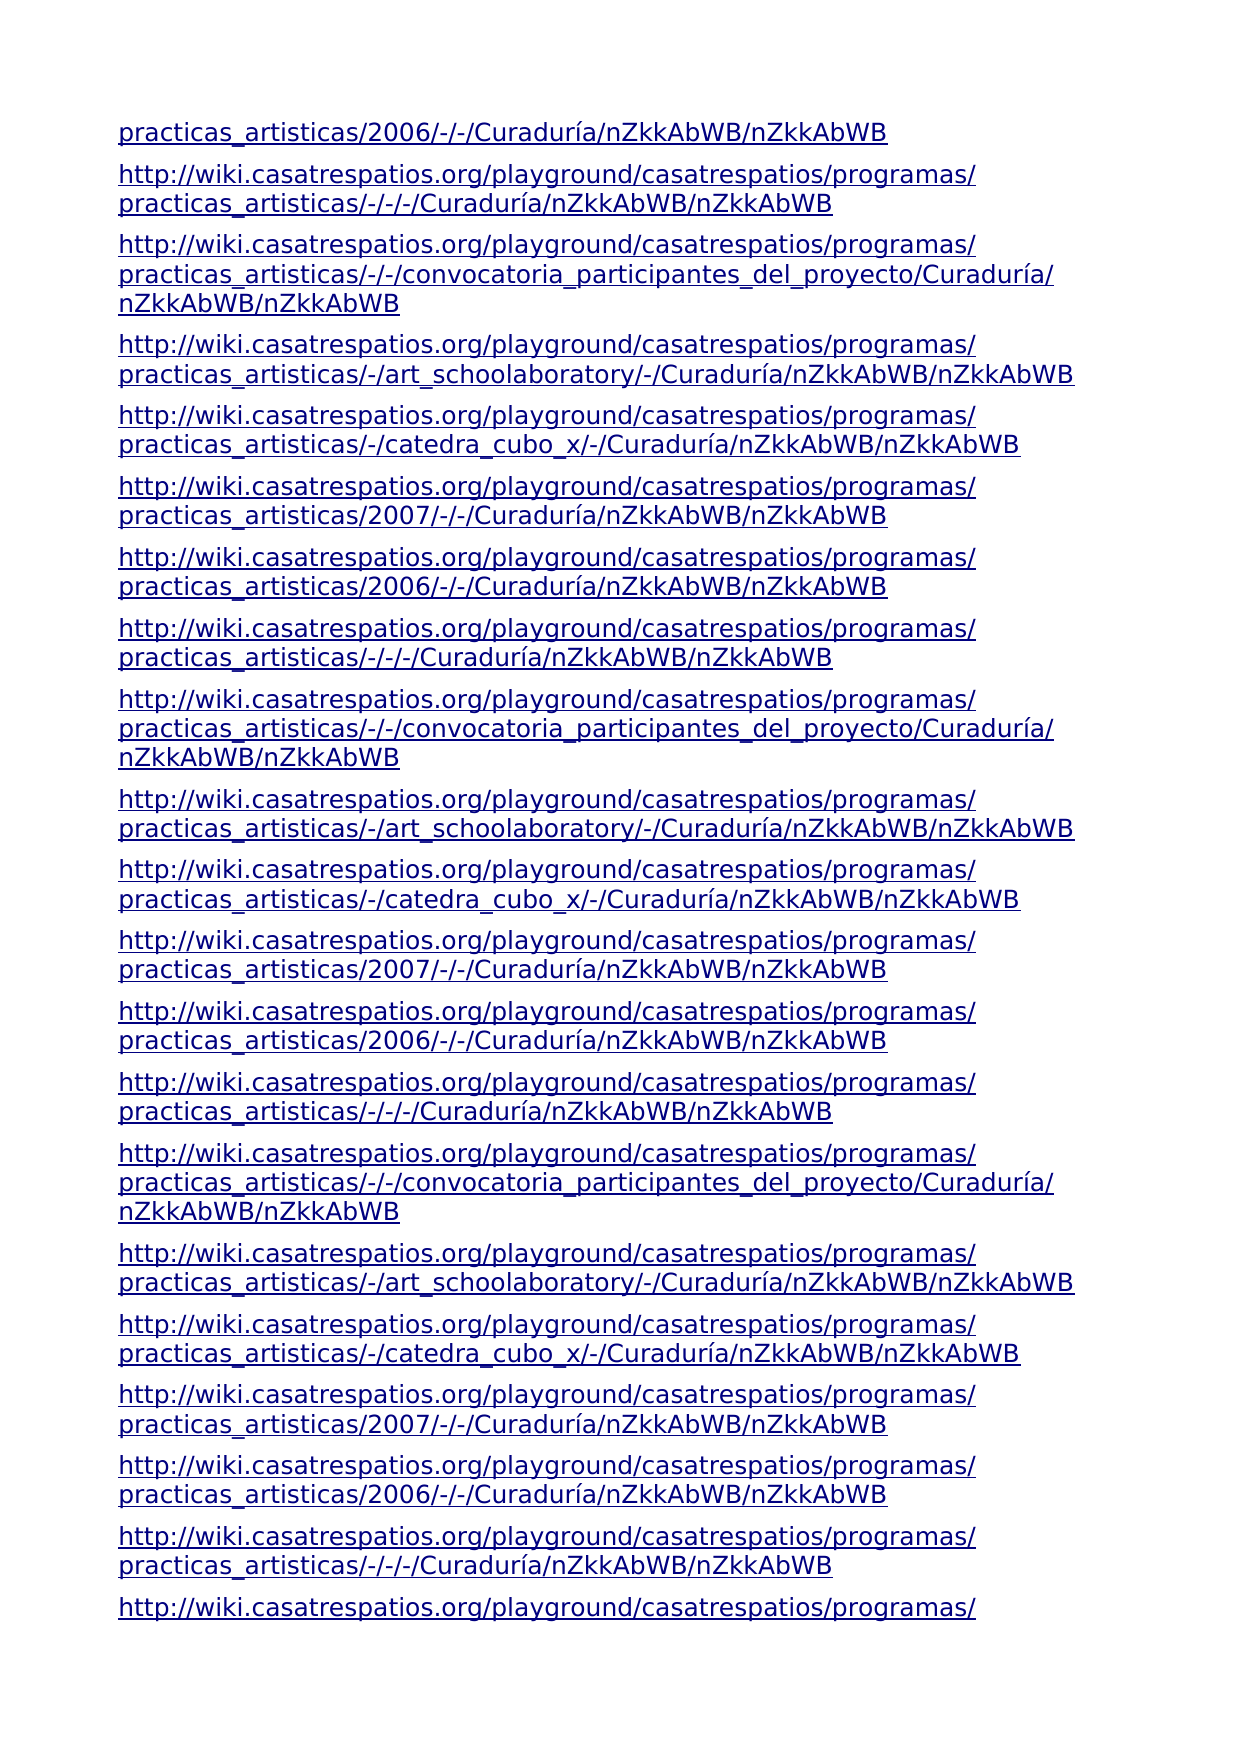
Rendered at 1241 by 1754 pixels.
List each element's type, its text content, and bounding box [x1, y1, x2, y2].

text http://wiki.casatrespatios.org/playground/casatrespatios/programas/practicas_artisticas/-/-/-/Curaduría/nZkkAbWB/nZkkAbWB [118, 160, 1122, 218]
text http://wiki.casatrespatios.org/playground/casatrespatios/programas/practicas_artisticas/-/-/convocatoria_participantes_del_proyecto/Curaduría/nZkkAbWB/nZkkAbWB [118, 1139, 1122, 1226]
text http://wiki.casatrespatios.org/playground/casatrespatios/programas/practicas_artisticas/2007/-/-/Curaduría/nZkkAbWB/nZkkAbWB [118, 926, 1122, 985]
text http://wiki.casatrespatios.org/playground/casatrespatios/programas/practicas_artisticas/-/catedra_cubo_x/-/Curaduría/nZkkAbWB/nZkkAbWB [118, 1310, 1122, 1368]
text http://wiki.casatrespatios.org/playground/casatrespatios/programas/practicas_artisticas/-/art_schoolaboratory/-/Curaduría/nZkkAbWB/nZkkAbWB [118, 785, 1122, 843]
text http://wiki.casatrespatios.org/playground/casatrespatios/programas/practicas_artisticas/-/-/-/Curaduría/nZkkAbWB/nZkkAbWB [118, 614, 1122, 672]
text practicas_artisticas/2006/-/-/Curaduría/nZkkAbWB/nZkkAbWB [118, 118, 1122, 147]
text http://wiki.casatrespatios.org/playground/casatrespatios/programas/practicas_artisticas/-/-/-/Curaduría/nZkkAbWB/nZkkAbWB [118, 1522, 1122, 1581]
text http://wiki.casatrespatios.org/playground/casatrespatios/programas/practicas_artisticas/-/art_schoolaboratory/-/Curaduría/nZkkAbWB/nZkkAbWB [118, 1239, 1122, 1297]
text http://wiki.casatrespatios.org/playground/casatrespatios/programas/practicas_artisticas/2007/-/-/Curaduría/nZkkAbWB/nZkkAbWB [118, 1381, 1122, 1439]
text http://wiki.casatrespatios.org/playground/casatrespatios/programas/practicas_artisticas/2006/-/-/Curaduría/nZkkAbWB/nZkkAbWB [118, 543, 1122, 601]
text http://wiki.casatrespatios.org/playground/casatrespatios/programas/practicas_artisticas/-/catedra_cubo_x/-/Curaduría/nZkkAbWB/nZkkAbWB [118, 856, 1122, 914]
text http://wiki.casatrespatios.org/playground/casatrespatios/programas/practicas_artisticas/2006/-/-/Curaduría/nZkkAbWB/nZkkAbWB [118, 1451, 1122, 1510]
text http://wiki.casatrespatios.org/playground/casatrespatios/programas/practicas_artisticas/-/-/convocatoria_participantes_del_proyecto/Curaduría/nZkkAbWB/nZkkAbWB [118, 685, 1122, 772]
text http://wiki.casatrespatios.org/playground/casatrespatios/programas/ [118, 1593, 1122, 1622]
text http://wiki.casatrespatios.org/playground/casatrespatios/programas/practicas_artisticas/2006/-/-/Curaduría/nZkkAbWB/nZkkAbWB [118, 997, 1122, 1056]
text http://wiki.casatrespatios.org/playground/casatrespatios/programas/practicas_artisticas/-/-/convocatoria_participantes_del_proyecto/Curaduría/nZkkAbWB/nZkkAbWB [118, 231, 1122, 318]
text http://wiki.casatrespatios.org/playground/casatrespatios/programas/practicas_artisticas/-/art_schoolaboratory/-/Curaduría/nZkkAbWB/nZkkAbWB [118, 331, 1122, 389]
text http://wiki.casatrespatios.org/playground/casatrespatios/programas/practicas_artisticas/2007/-/-/Curaduría/nZkkAbWB/nZkkAbWB [118, 472, 1122, 531]
text http://wiki.casatrespatios.org/playground/casatrespatios/programas/practicas_artisticas/-/catedra_cubo_x/-/Curaduría/nZkkAbWB/nZkkAbWB [118, 401, 1122, 460]
text http://wiki.casatrespatios.org/playground/casatrespatios/programas/practicas_artisticas/-/-/-/Curaduría/nZkkAbWB/nZkkAbWB [118, 1068, 1122, 1126]
